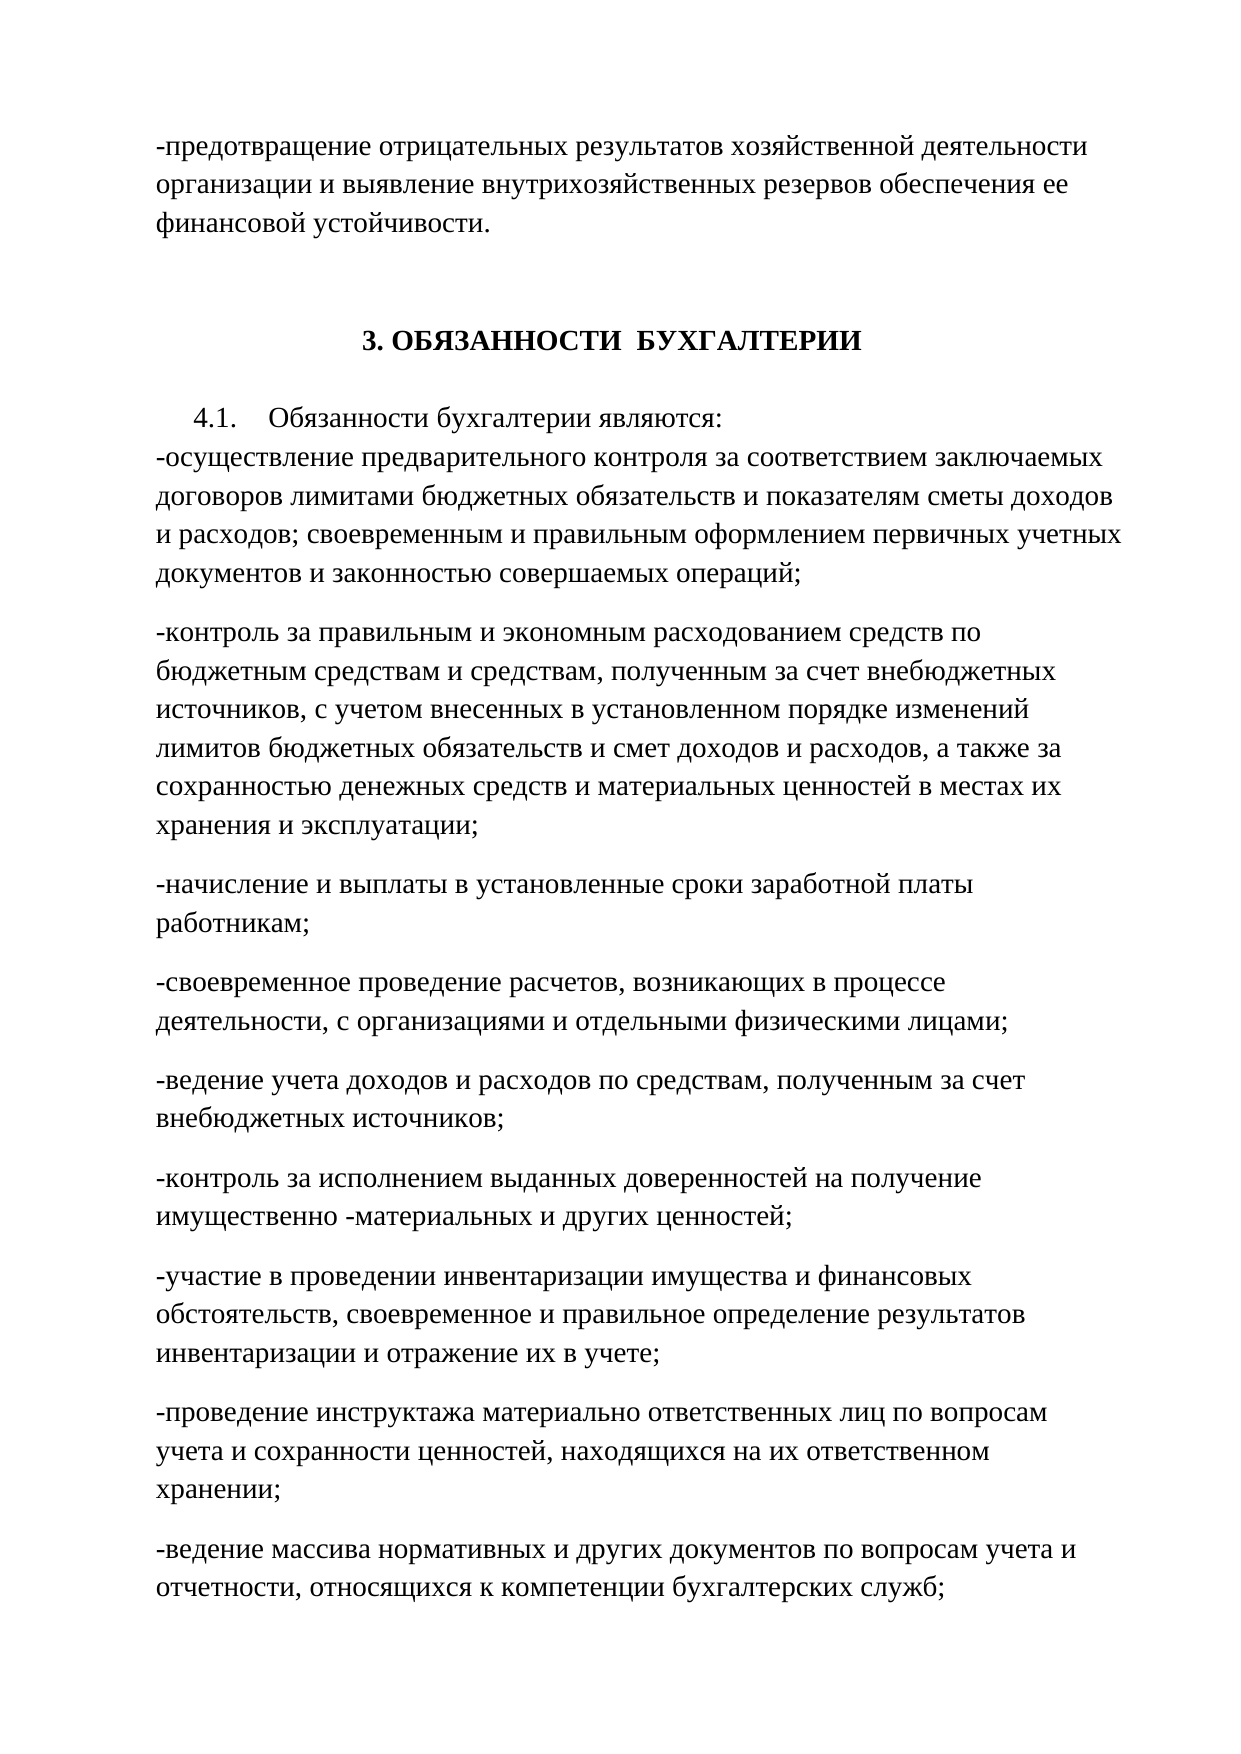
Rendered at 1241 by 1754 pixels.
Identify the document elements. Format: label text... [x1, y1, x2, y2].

text -начисление и выплаты в установленные сроки заработной платы работникам; [156, 866, 1122, 938]
text 3. ОБЯЗАННОСТИ БУХГАЛТЕРИИ [165, 323, 1122, 357]
text -участие в проведении инвентаризации имущества и финансовых обстоятельств, своевременное и правильное определение результатов инвентаризации и отражение их в учете; [156, 1258, 1122, 1368]
text -предотвращение отрицательных результатов хозяйственной деятельности организации и выявление внутрихозяйственных резервов обеспечения ее финансовой устойчивости. [156, 128, 1122, 238]
text -контроль за правильным и экономным расходованием средств по бюджетным средствам и средствам, полученным за счет внебюджетных источников, с учетом внесенных в установленном порядке изменений лимитов бюджетных обязательств и смет доходов и расходов, а также за сохранностью денежных средств и материальных ценностей в местах их хранения и эксплуатации; [156, 614, 1122, 840]
text -контроль за исполнением выданных доверенностей на получение имущественно -материальных и других ценностей; [156, 1160, 1122, 1232]
text -осуществление предварительного контроля за соответствием заключаемых договоров лимитами бюджетных обязательств и показателям сметы доходов и расходов; своевременным и правильным оформлением первичных учетных документов и законностью совершаемых операций; [156, 439, 1122, 588]
text -ведение учета доходов и расходов по средствам, полученным за счет внебюджетных источников; [156, 1062, 1122, 1134]
text -своевременное проведение расчетов, возникающих в процессе деятельности, с организациями и отдельными физическими лицами; [156, 964, 1122, 1036]
text -ведение массива нормативных и других документов по вопросам учета и отчетности, относящихся к компетенции бухгалтерских служб; [156, 1531, 1122, 1603]
list Обязанности бухгалтерии являются: [193, 401, 1122, 434]
text -проведение инструктажа материально ответственных лиц по вопросам учета и сохранности ценностей, находящихся на их ответственном хранении; [156, 1394, 1122, 1505]
